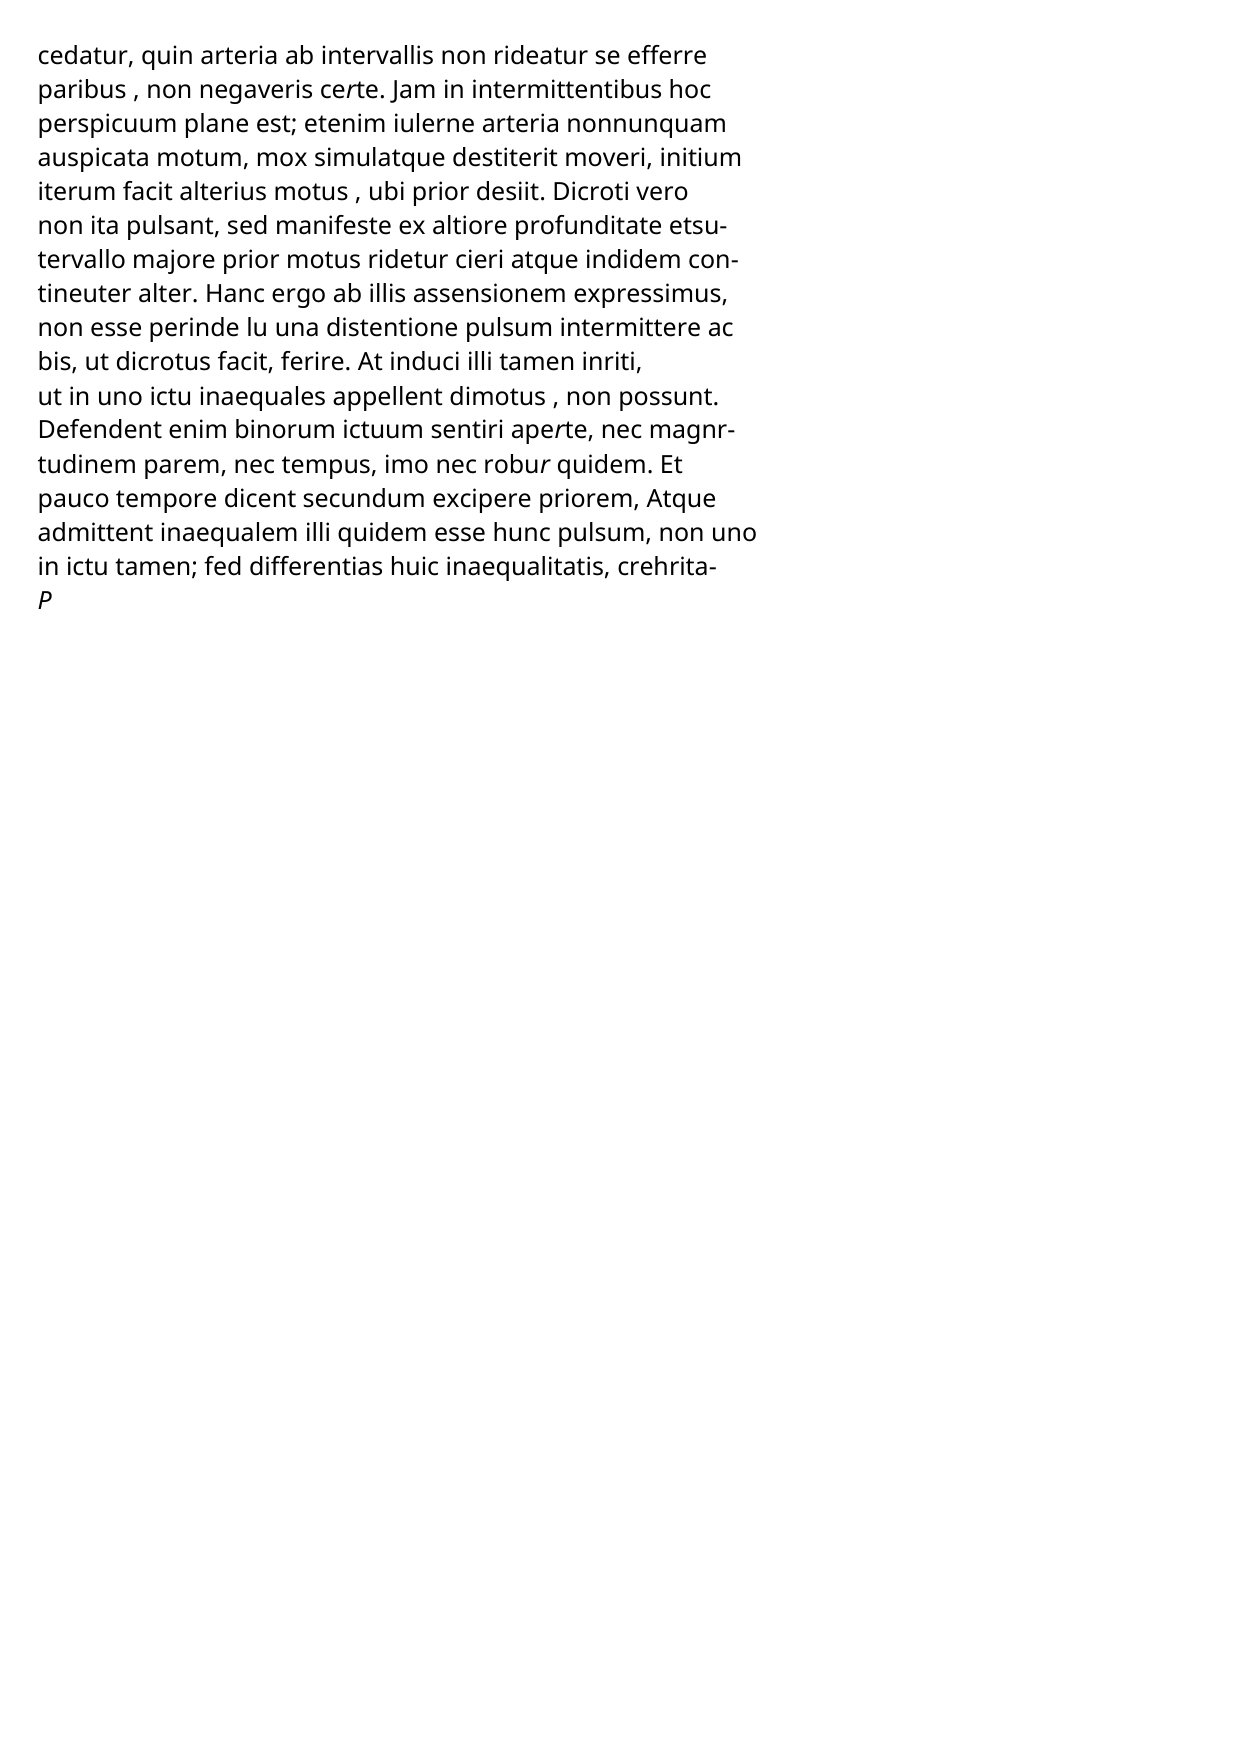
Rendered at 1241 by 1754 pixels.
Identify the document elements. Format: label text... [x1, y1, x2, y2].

text cedatur, quin arteria ab intervallis non rideatur se efferre paribus , non negaveris certe. Jam in intermittentibus hoc perspicuum plane est; etenim iulerne arteria nonnunquam auspicata motum, mox simulatque destiterit moveri, initium iterum facit alterius motus , ubi prior desiit. Dicroti vero non ita pulsant, sed manifeste ex altiore profunditate etsu- tervallo majore prior motus ridetur cieri atque indidem con- tineuter alter. Hanc ergo ab illis assensionem expressimus, non esse perinde lu una distentione pulsum intermittere ac bis, ut dicrotus facit, ferire. At induci illi tamen inriti, ut in uno ictu inaequales appellent dimotus , non possunt. Defendent enim binorum ictuum sentiri aperte, nec magnr- tudinem parem, nec tempus, imo nec robur quidem. Et pauco tempore dicent secundum excipere priorem, Atque admittent inaequalem illi quidem esse hunc pulsum, non uno in ictu tamen; fed differentias huic inaequalitatis, crehrita- P [37, 37, 1203, 617]
